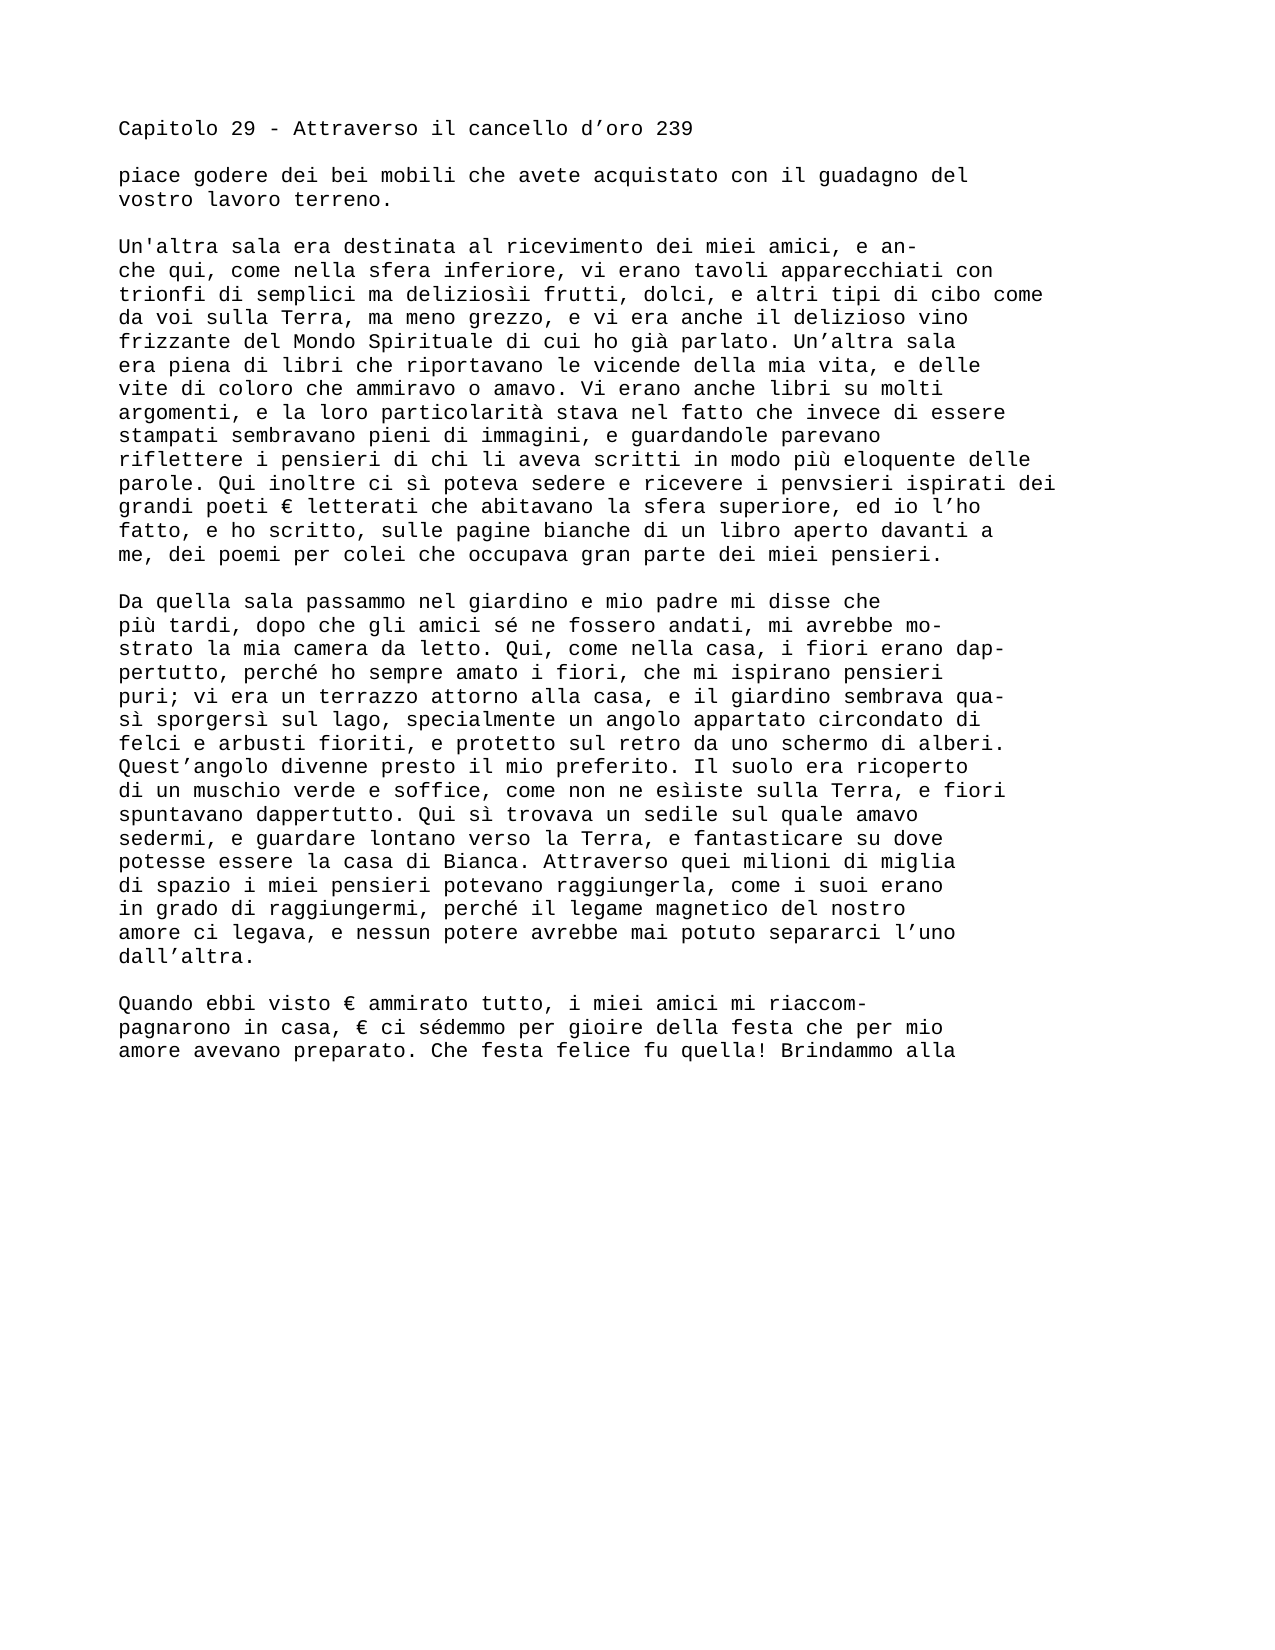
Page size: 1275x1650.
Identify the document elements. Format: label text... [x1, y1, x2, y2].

text era piena di libri che riportavano le vicende della mia vita, e delle [118, 354, 1157, 378]
text strato la mia camera da letto. Qui, come nella casa, i fiori erano dap- [118, 638, 1157, 662]
text pertutto, perché ho sempre amato i fiori, che mi ispirano pensieri [118, 662, 1157, 686]
text riflettere i pensieri di chi li aveva scritti in modo più eloquente delle [118, 449, 1157, 473]
text amore ci legava, e nessun potere avrebbe mai potuto separarci l’uno [118, 922, 1157, 946]
text piace godere dei bei mobili che avete acquistato con il guadagno del [118, 165, 1157, 189]
text potesse essere la casa di Bianca. Attraverso quei milioni di miglia [118, 851, 1157, 875]
text vite di coloro che ammiravo o amavo. Vi erano anche libri su molti [118, 378, 1157, 402]
text sedermi, e guardare lontano verso la Terra, e fantasticare su dove [118, 827, 1157, 851]
text spuntavano dappertutto. Qui sì trovava un sedile sul quale amavo [118, 804, 1157, 827]
text dall’altra. [118, 946, 1157, 969]
text me, dei poemi per colei che occupava gran parte dei miei pensieri. [118, 544, 1157, 567]
text amore avevano preparato. Che festa felice fu quella! Brindammo alla [118, 1040, 1157, 1064]
text stampati sembravano pieni di immagini, e guardandole parevano [118, 426, 1157, 449]
text vostro lavoro terreno. [118, 189, 1157, 213]
text grandi poeti € letterati che abitavano la sfera superiore, ed io l’ho [118, 496, 1157, 520]
text pagnarono in casa, € ci sédemmo per gioire della festa che per mio [118, 1017, 1157, 1040]
text Da quella sala passammo nel giardino e mio padre mi disse che [118, 591, 1157, 615]
text felci e arbusti fioriti, e protetto sul retro da uno schermo di alberi. [118, 733, 1157, 757]
text puri; vi era un terrazzo attorno alla casa, e il giardino sembrava qua- [118, 686, 1157, 709]
text parole. Qui inoltre ci sì poteva sedere e ricevere i penvsieri ispirati dei [118, 473, 1157, 496]
text frizzante del Mondo Spirituale di cui ho già parlato. Un’altra sala [118, 331, 1157, 354]
text di spazio i miei pensieri potevano raggiungerla, come i suoi erano [118, 875, 1157, 898]
text Un'altra sala era destinata al ricevimento dei miei amici, e an- [118, 236, 1157, 260]
text Quest’angolo divenne presto il mio preferito. Il suolo era ricoperto [118, 757, 1157, 780]
text Quando ebbi visto € ammirato tutto, i miei amici mi riaccom- [118, 993, 1157, 1017]
text di un muschio verde e soffice, come non ne esìiste sulla Terra, e fiori [118, 780, 1157, 804]
text sì sporgersì sul lago, specialmente un angolo appartato circondato di [118, 709, 1157, 733]
text Capitolo 29 - Attraverso il cancello d’oro 239 [118, 118, 1157, 142]
text argomenti, e la loro particolarità stava nel fatto che invece di essere [118, 402, 1157, 426]
text da voi sulla Terra, ma meno grezzo, e vi era anche il delizioso vino [118, 307, 1157, 331]
text che qui, come nella sfera inferiore, vi erano tavoli apparecchiati con [118, 260, 1157, 284]
text più tardi, dopo che gli amici sé ne fossero andati, mi avrebbe mo- [118, 615, 1157, 638]
text trionfi di semplici ma deliziosìi frutti, dolci, e altri tipi di cibo come [118, 284, 1157, 307]
text in grado di raggiungermi, perché il legame magnetico del nostro [118, 898, 1157, 922]
text fatto, e ho scritto, sulle pagine bianche di un libro aperto davanti a [118, 520, 1157, 544]
